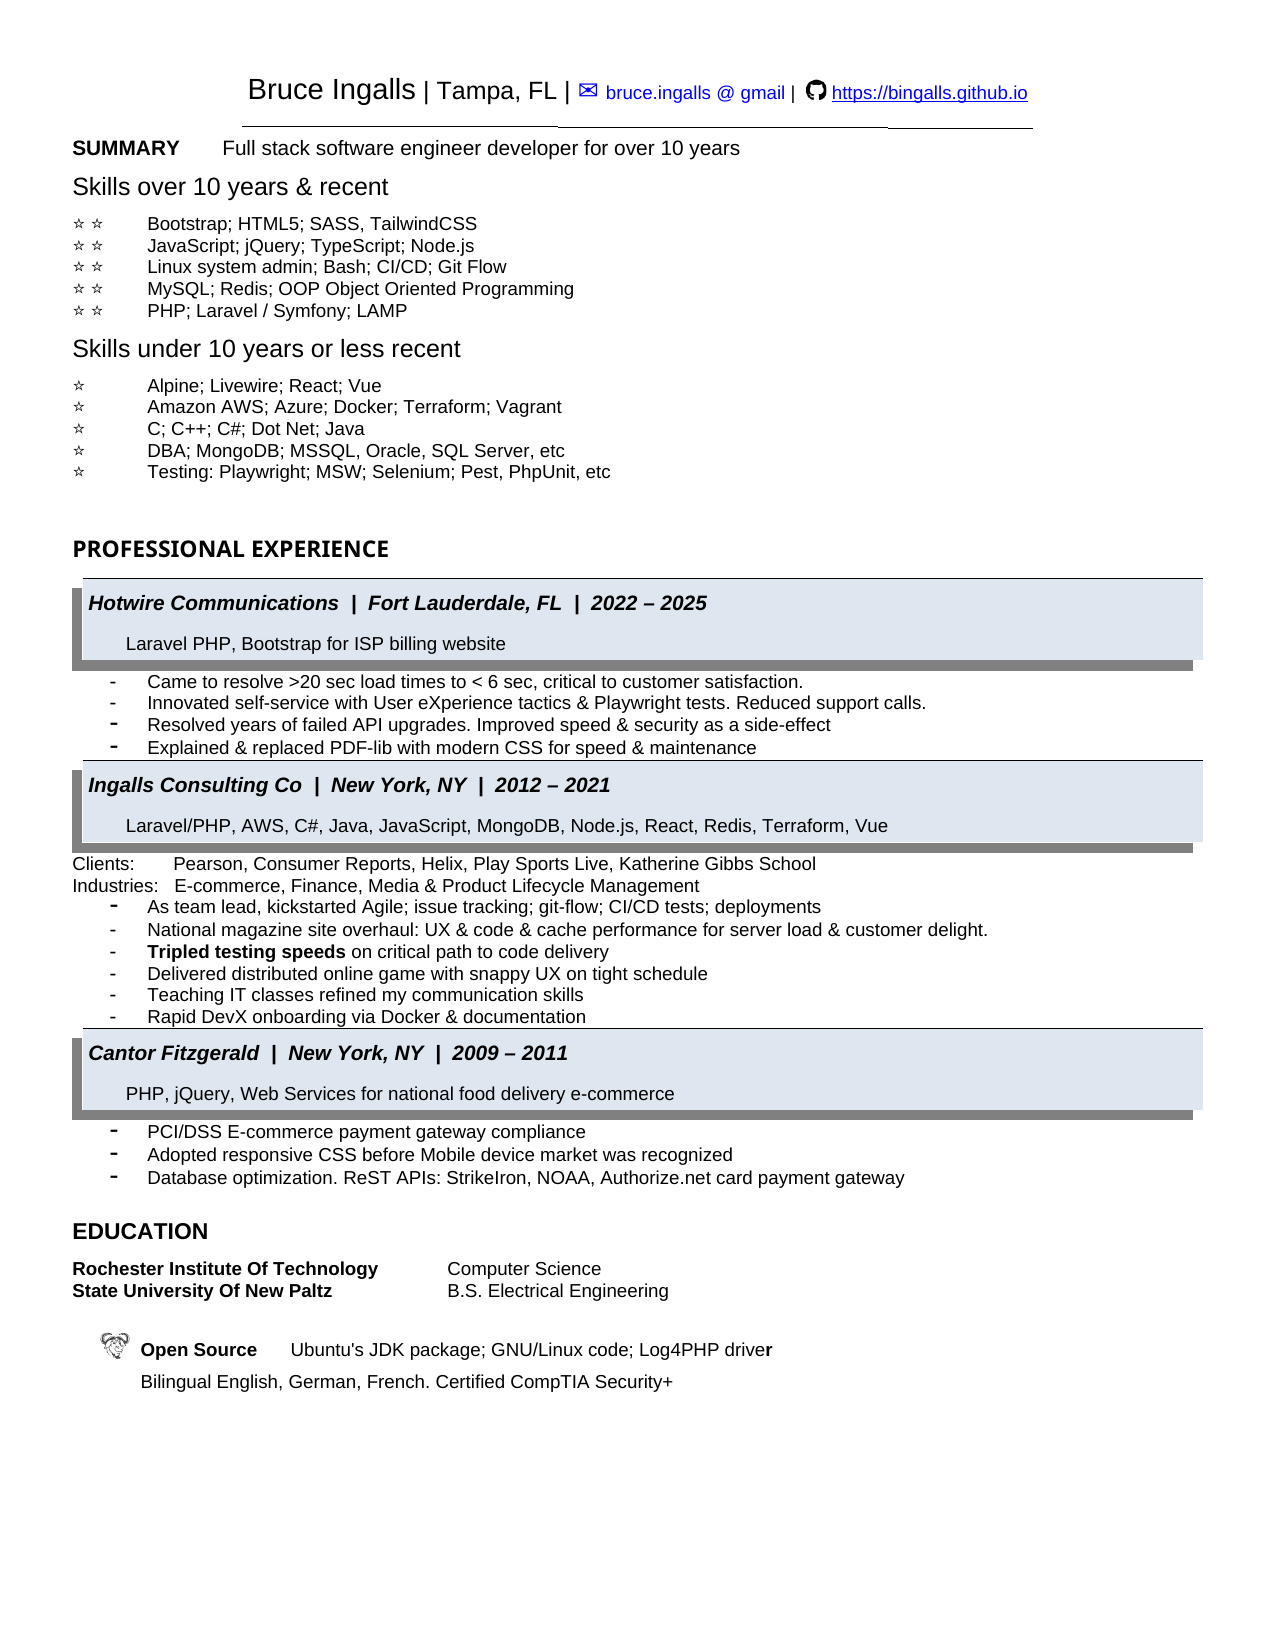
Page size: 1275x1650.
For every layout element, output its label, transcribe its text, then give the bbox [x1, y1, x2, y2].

list Tripled testing speeds on critical path to code delivery [109, 941, 1203, 962]
text ⭐️ ⭐️ Bootstrap; HTML5; SASS, TailwindCSS [72, 213, 1203, 235]
text ⭐️ Alpine; Livewire; React; Vue [72, 375, 1203, 396]
text Rochester Institute Of Technology Computer Science [72, 1258, 1203, 1279]
subtitle PROFESSIONAL EXPERIENCE [72, 533, 1203, 564]
text Bruce Ingalls | Tampa, FL | ✉️ bruce.ingalls @ gmail | https://bingalls.github.io [72, 72, 1203, 106]
subtitle SUMMARY Full stack software engineer developer for over 10 years [72, 136, 1203, 159]
text ⭐️ Testing: Playwright; MSW; Selenium; Pest, PhpUnit, etc [72, 461, 1203, 483]
table_header Ingalls Consulting Co | New York, NY | 2012 – 2021 [83, 761, 1203, 809]
list Rapid DevX onboarding via Docker & documentation [109, 1006, 1203, 1027]
subtitle Skills under 10 years or less recent [72, 333, 1203, 362]
table_header Open Source Ubuntu's JDK package; GNU/Linux code; Log4PHP driver Bilingual English, German, French. Certified CompTIA Security+ [135, 1301, 1071, 1399]
text ⭐️ ⭐️ MySQL; Redis; OOP Object Oriented Programming [72, 278, 1203, 299]
table_header Hotwire Communications | Fort Lauderdale, FL | 2022 – 2025 [83, 579, 1203, 627]
subtitle EDUCATION [72, 1218, 1203, 1244]
table_cell Laravel PHP, Bootstrap for ISP billing website [83, 627, 1203, 660]
list Explained & replaced PDF-lib with modern CSS for speed & maintenance [109, 737, 1203, 760]
list Delivered distributed online game with snappy UX on tight schedule [109, 962, 1203, 984]
list Adopted responsive CSS before Mobile device market was recognized [109, 1143, 1203, 1166]
table_cell PHP, jQuery, Web Services for national food delivery e-commerce [83, 1077, 1203, 1110]
table_cell Laravel/PHP, AWS, C#, Java, JavaScript, MongoDB, Node.js, React, Redis, Terraform, Vue [83, 810, 1203, 842]
text ⭐️ ⭐️ JavaScript; jQuery; TypeScript; Node.js [72, 235, 1203, 256]
text State University Of New Paltz B.S. Electrical Engineering [72, 1279, 1203, 1301]
text ⭐️ C; C++; C#; Dot Net; Java [72, 418, 1203, 439]
text Clients: Pearson, Consumer Reports, Helix, Play Sports Live, Katherine Gibbs School [72, 853, 1203, 874]
list National magazine site overhaul: UX & code & cache performance for server load & customer delight. [109, 919, 1203, 941]
table_header [72, 1301, 134, 1399]
list Resolved years of failed API upgrades. Improved speed & security as a side-effect [109, 714, 1203, 737]
list Teaching IT classes refined my communication skills [109, 984, 1203, 1006]
text ⭐️ ⭐️ PHP; Laravel / Symfony; LAMP [72, 299, 1203, 321]
list Database optimization. ReST APIs: StrikeIron, NOAA, Authorize.net card payment gateway [109, 1166, 1203, 1189]
list PCI/DSS E-commerce payment gateway compliance [109, 1120, 1203, 1143]
subtitle Skills over 10 years & recent [72, 172, 1203, 201]
text Industries: E-commerce, Finance, Media & Product Lifecycle Management [72, 874, 1203, 896]
text ⭐️ DBA; MongoDB; MSSQL, Oracle, SQL Server, etc [72, 439, 1203, 461]
table_header Cantor Fitzgerald | New York, NY | 2009 – 2011 [83, 1029, 1203, 1077]
list Innovated self-service with User eXperience tactics & Playwright tests. Reduced support calls. [109, 692, 1203, 714]
text ⭐️ ⭐️ Linux system admin; Bash; CI/CD; Git Flow [72, 256, 1203, 278]
list As team lead, kickstarted Agile; issue tracking; git-flow; CI/CD tests; deployments [109, 896, 1203, 919]
list Came to resolve >20 sec load times to < 6 sec, critical to customer satisfaction. [109, 671, 1203, 692]
text ⭐️ Amazon AWS; Azure; Docker; Terraform; Vagrant [72, 396, 1203, 418]
picture [805, 79, 827, 100]
